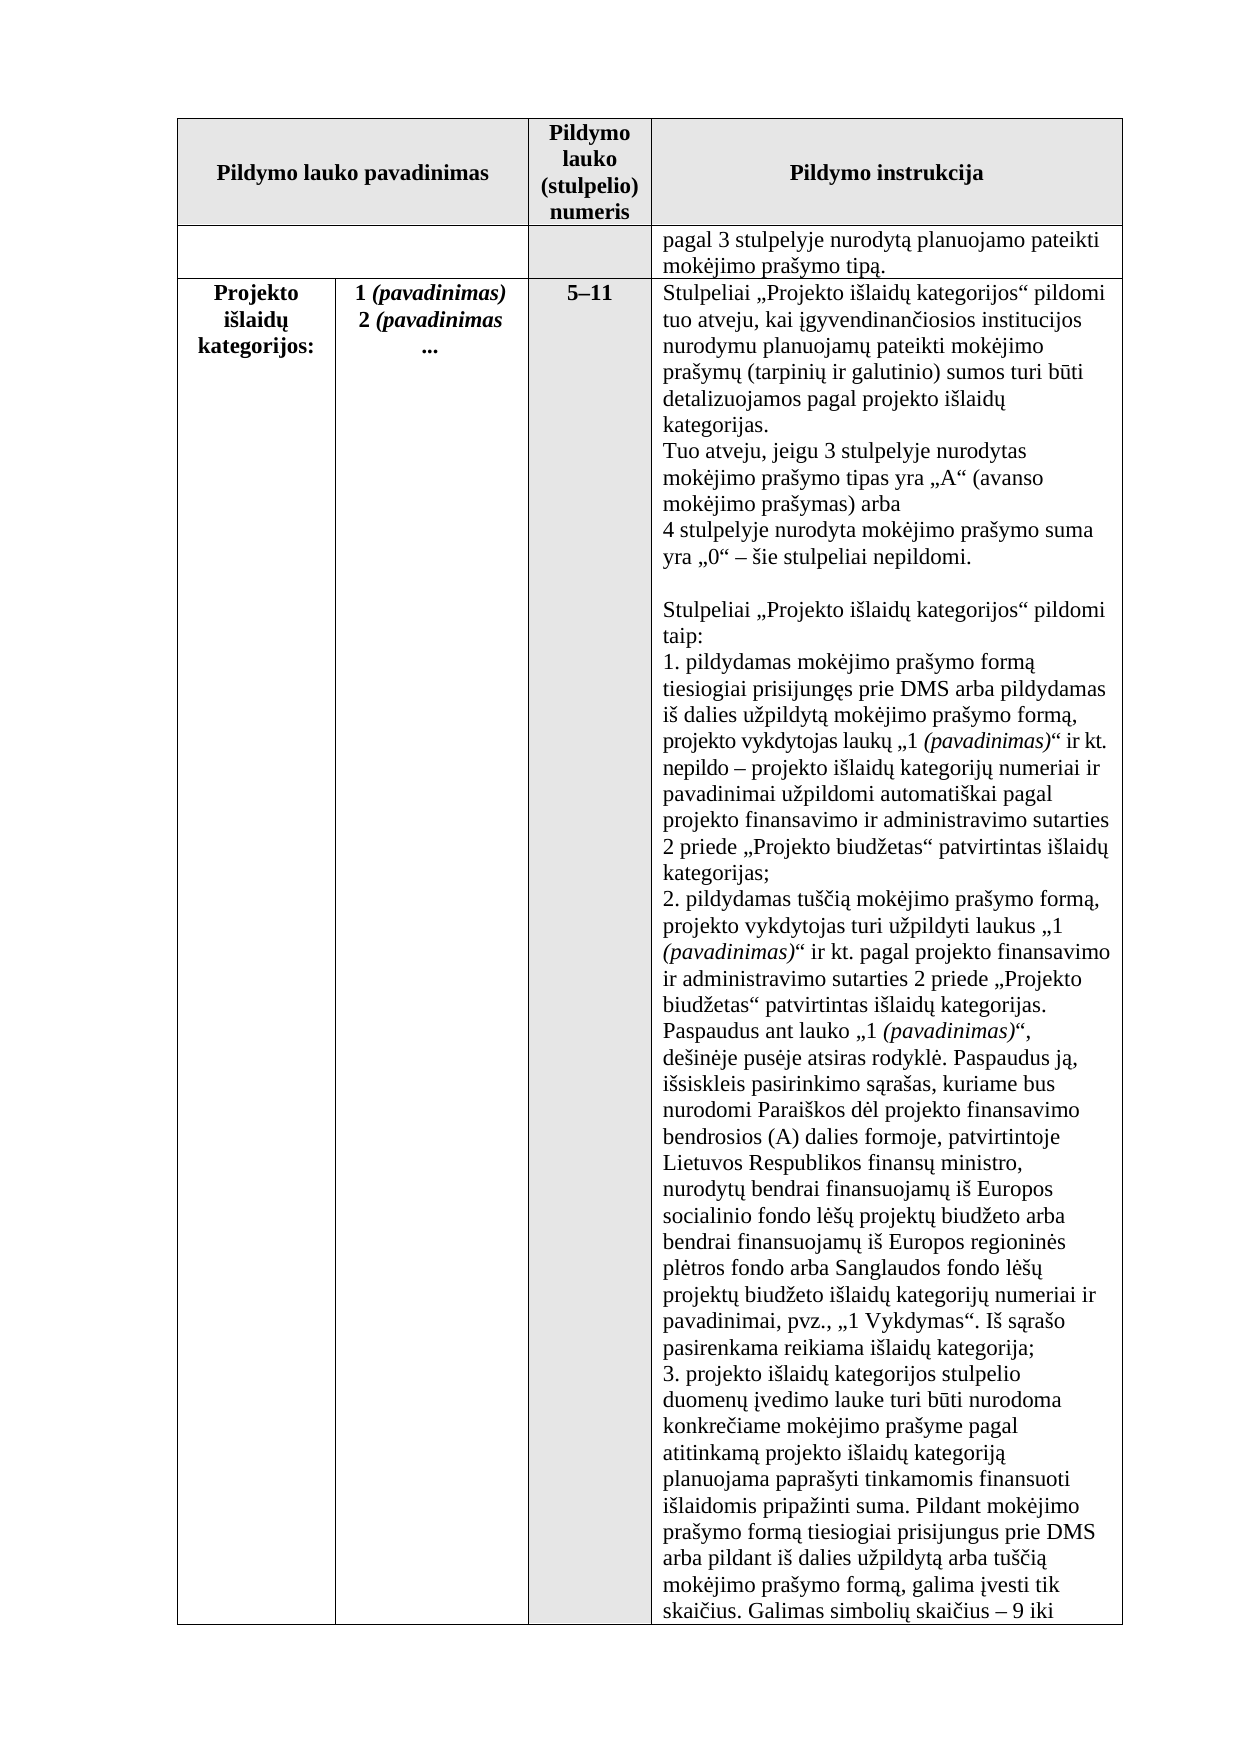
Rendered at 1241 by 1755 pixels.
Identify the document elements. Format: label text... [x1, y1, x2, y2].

table_header Pildymo instrukcija [652, 119, 1122, 224]
table_cell Projekto išlaidų kategorijos: [178, 279, 335, 1623]
table_cell Stulpeliai „Projekto išlaidų kategorijos“ pildomi tuo atveju, kai įgyvendinančiosios institucijos nurodymu planuojamų pateikti mokėjimo prašymų (tarpinių ir galutinio) sumos turi būti detalizuojamos pagal projekto išlaidų kategorijas. Tuo atveju, jeigu 3 stulpelyje nurodytas mokėjimo prašymo tipas yra „A“ (avanso mokėjimo prašymas) arba 4 stulpelyje nurodyta mokėjimo prašymo suma yra „0“ – šie stulpeliai nepildomi. Stulpeliai „Projekto išlaidų kategorijos“ pildomi taip: 1. pildydamas mokėjimo prašymo formą tiesiogiai prisijungęs prie DMS arba pildydamas iš dalies užpildytą mokėjimo prašymo formą, projekto vykdytojas laukų „1 (pavadinimas)“ ir kt. nepildo – projekto išlaidų kategorijų numeriai ir pavadinimai užpildomi automatiškai pagal projekto finansavimo ir administravimo sutarties 2 priede „Projekto biudžetas“ patvirtintas išlaidų kategorijas; 2. pildydamas tuščią mokėjimo prašymo formą, projekto vykdytojas turi užpildyti laukus „1 (pavadinimas)“ ir kt. pagal projekto finansavimo ir administravimo sutarties 2 priede „Projekto biudžetas“ patvirtintas išlaidų kategorijas. Paspaudus ant lauko „1 (pavadinimas)“, dešinėje pusėje atsiras rodyklė. Paspaudus ją, išsiskleis pasirinkimo sąrašas, kuriame bus nurodomi Paraiškos dėl projekto finansavimo bendrosios (A) dalies formoje, patvirtintoje Lietuvos Respublikos finansų ministro, nurodytų bendrai finansuojamų iš Europos socialinio fondo lėšų projektų biudžeto arba bendrai finansuojamų iš Europos regioninės plėtros fondo arba Sanglaudos fondo lėšų projektų biudžeto išlaidų kategorijų numeriai ir pavadinimai, pvz., „1 Vykdymas“. Iš sąrašo pasirenkama reikiama išlaidų kategorija; 3. projekto išlaidų kategorijos stulpelio duomenų įvedimo lauke turi būti nurodoma konkrečiame mokėjimo prašyme pagal atitinkamą projekto išlaidų kategoriją planuojama paprašyti tinkamomis finansuoti išlaidomis pripažinti suma. Pildant mokėjimo prašymo formą tiesiogiai prisijungus prie DMS arba pildant iš dalies užpildytą arba tuščią mokėjimo prašymo formą, galima įvesti tik skaičius. Galimas simbolių skaičius – 9 iki [652, 279, 1122, 1623]
table_cell [178, 226, 528, 278]
table_header Pildymo lauko (stulpelio) numeris [529, 119, 651, 224]
table_header Pildymo lauko pavadinimas [178, 119, 528, 224]
table_cell 1 (pavadinimas) 2 (pavadinimas ... [336, 279, 528, 1623]
table_cell [529, 226, 651, 278]
table_cell pagal 3 stulpelyje nurodytą planuojamo pateikti mokėjimo prašymo tipą. [652, 226, 1122, 278]
table_cell 5–11 [529, 279, 651, 1623]
